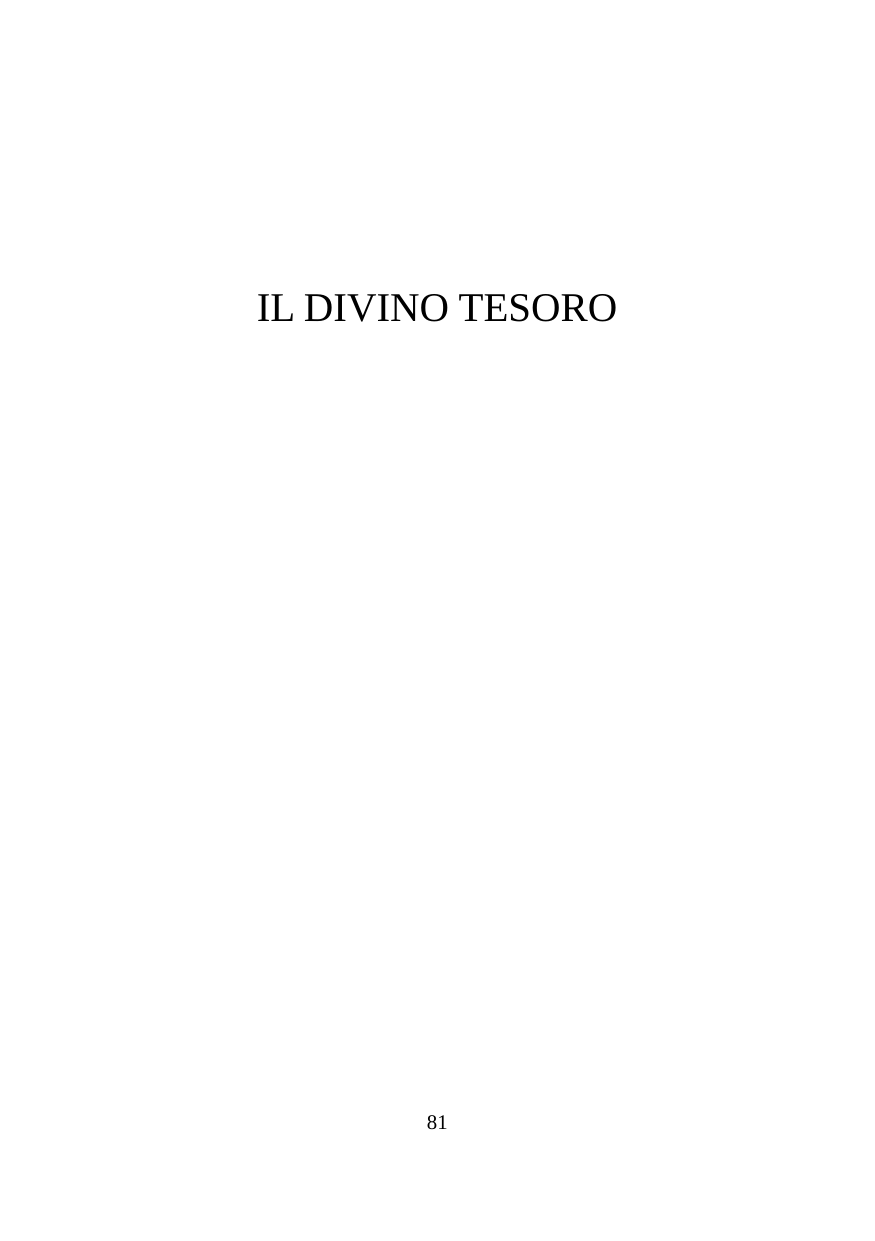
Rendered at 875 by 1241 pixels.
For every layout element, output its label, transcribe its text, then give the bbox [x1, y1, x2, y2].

subtitle IL DIVINO TESORO [106, 283, 768, 330]
